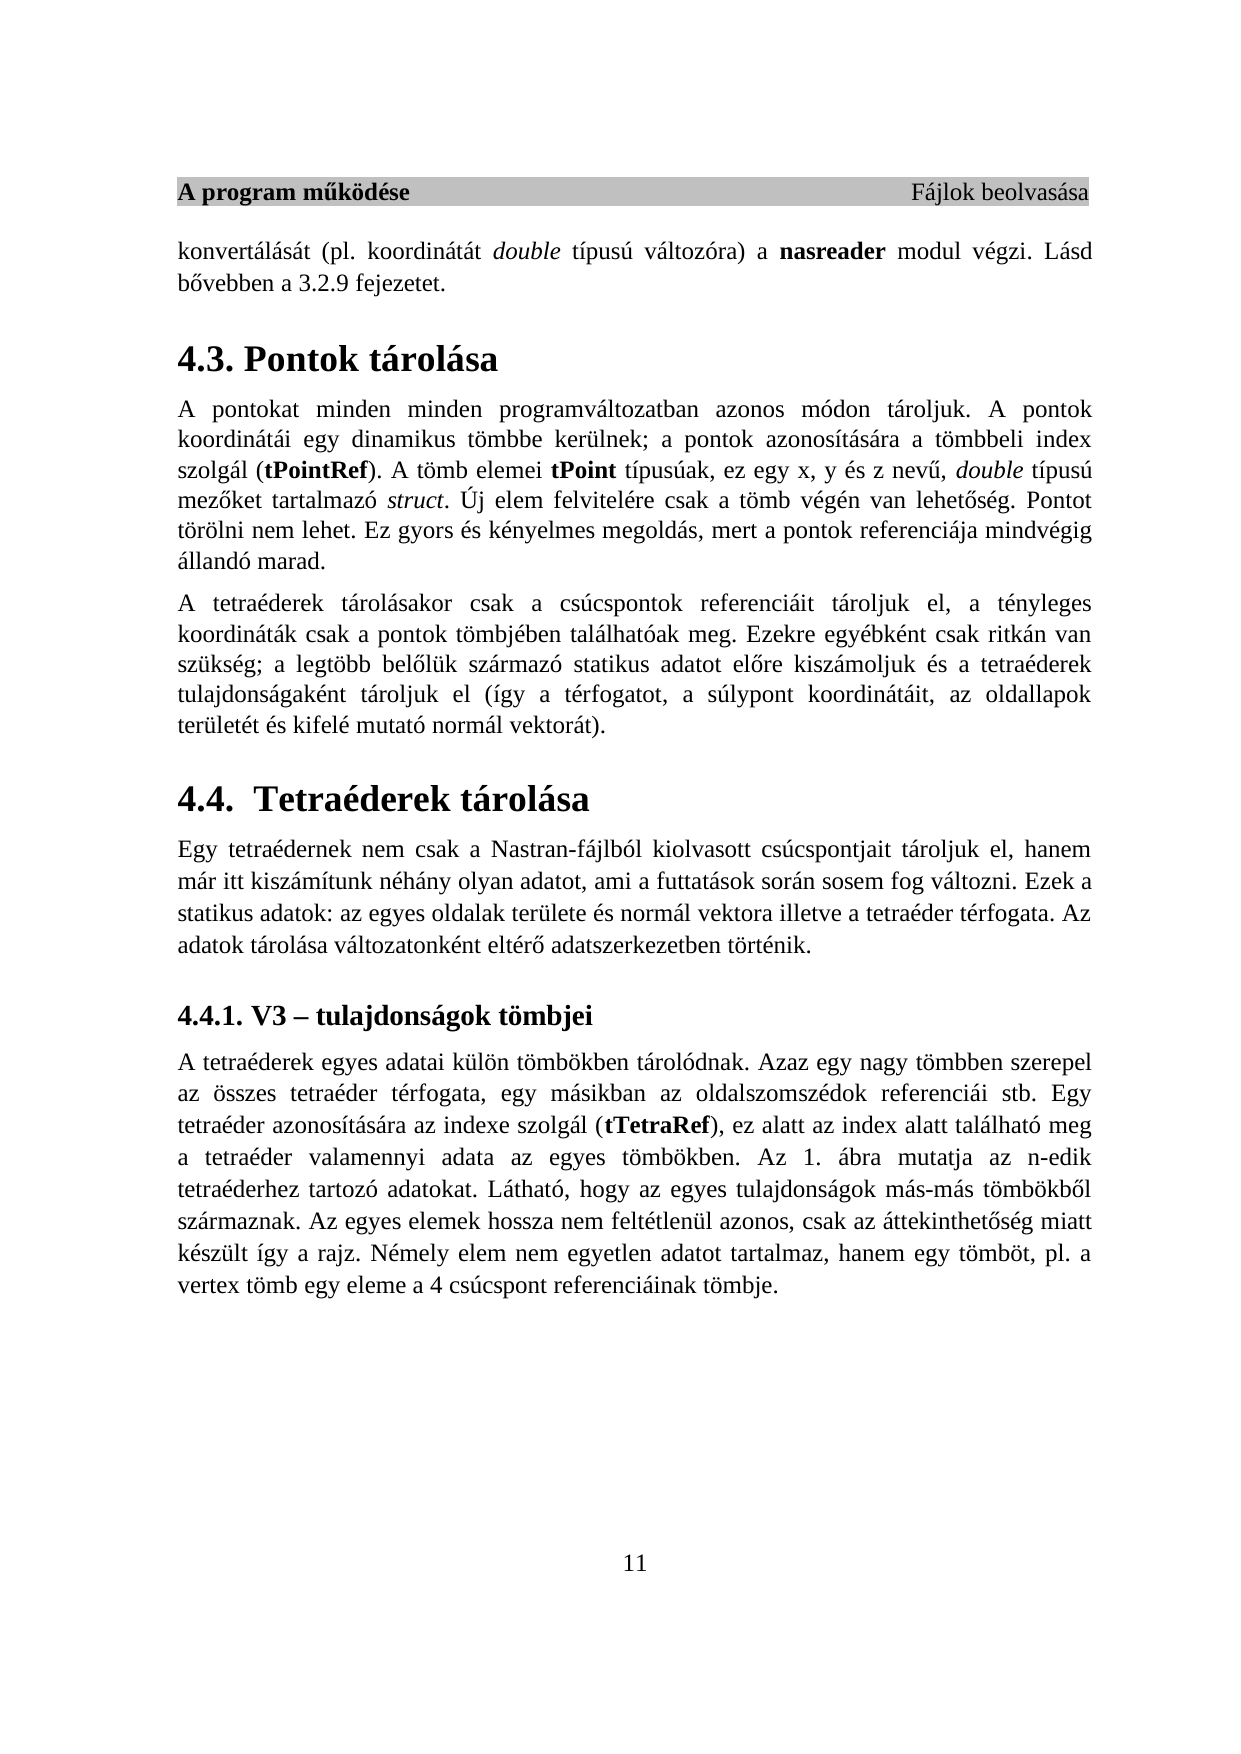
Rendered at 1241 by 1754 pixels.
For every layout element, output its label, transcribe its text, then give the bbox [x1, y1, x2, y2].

text A tetraéderek tárolásakor csak a csúcspontok referenciáit tároljuk el, a tényleges koordináták csak a pontok tömbjében találhatóak meg. Ezekre egyébként csak ritkán van szükség; a legtöbb belőlük származó statikus adatot előre kiszámoljuk és a tetraéderek tulajdonságaként tároljuk el (így a térfogatot, a súlypont koordinátáit, az oldallapok területét és kifelé mutató normál vektorát). [177, 588, 1093, 739]
subtitle Pontok tárolása [177, 336, 1093, 379]
subtitle V3 – tulajdonságok tömbjei [177, 999, 1093, 1032]
text A tetraéderek egyes adatai külön tömbökben tárolódnak. Azaz egy nagy tömbben szerepel az összes tetraéder térfogata, egy másikban az oldalszomszédok referenciái stb. Egy tetraéder azonosítására az indexe szolgál (tTetraRef), ez alatt az index alatt található meg a tetraéder valamennyi adata az egyes tömbökben. Az 1. ábra mutatja az n-edik tetraéderhez tartozó adatokat. Látható, hogy az egyes tulajdonságok más-más tömbökből származnak. Az egyes elemek hossza nem feltétlenül azonos, csak az áttekinthetőség miatt készült így a rajz. Némely elem nem egyetlen adatot tartalmaz, hanem egy tömböt, pl. a vertex tömb egy eleme a 4 csúcspont referenciáinak tömbje. [177, 1046, 1093, 1298]
subtitle Tetraéderek tárolása [177, 777, 1093, 820]
text konvertálását (pl. koordinátát double típusú változóra) a nasreader modul végzi. Lásd bővebben a 3.2.9 fejezetet. [177, 236, 1093, 297]
text Egy tetraédernek nem csak a Nastran-fájlból kiolvasott csúcspontjait tároljuk el, hanem már itt kiszámítunk néhány olyan adatot, ami a futtatások során sosem fog változni. Ezek a statikus adatok: az egyes oldalak területe és normál vektora illetve a tetraéder térfogata. Az adatok tárolása változatonként eltérő adatszerkezetben történik. [177, 834, 1093, 959]
text A pontokat minden minden programváltozatban azonos módon tároljuk. A pontok koordinátái egy dinamikus tömbbe kerülnek; a pontok azonosítására a tömbbeli index szolgál (tPointRef). A tömb elemei tPoint típusúak, ez egy x, y és z nevű, double típusú mezőket tartalmazó struct. Új elem felvitelére csak a tömb végén van lehetőség. Pontot törölni nem lehet. Ez gyors és kényelmes megoldás, mert a pontok referenciája mindvégig állandó marad. [177, 394, 1093, 575]
